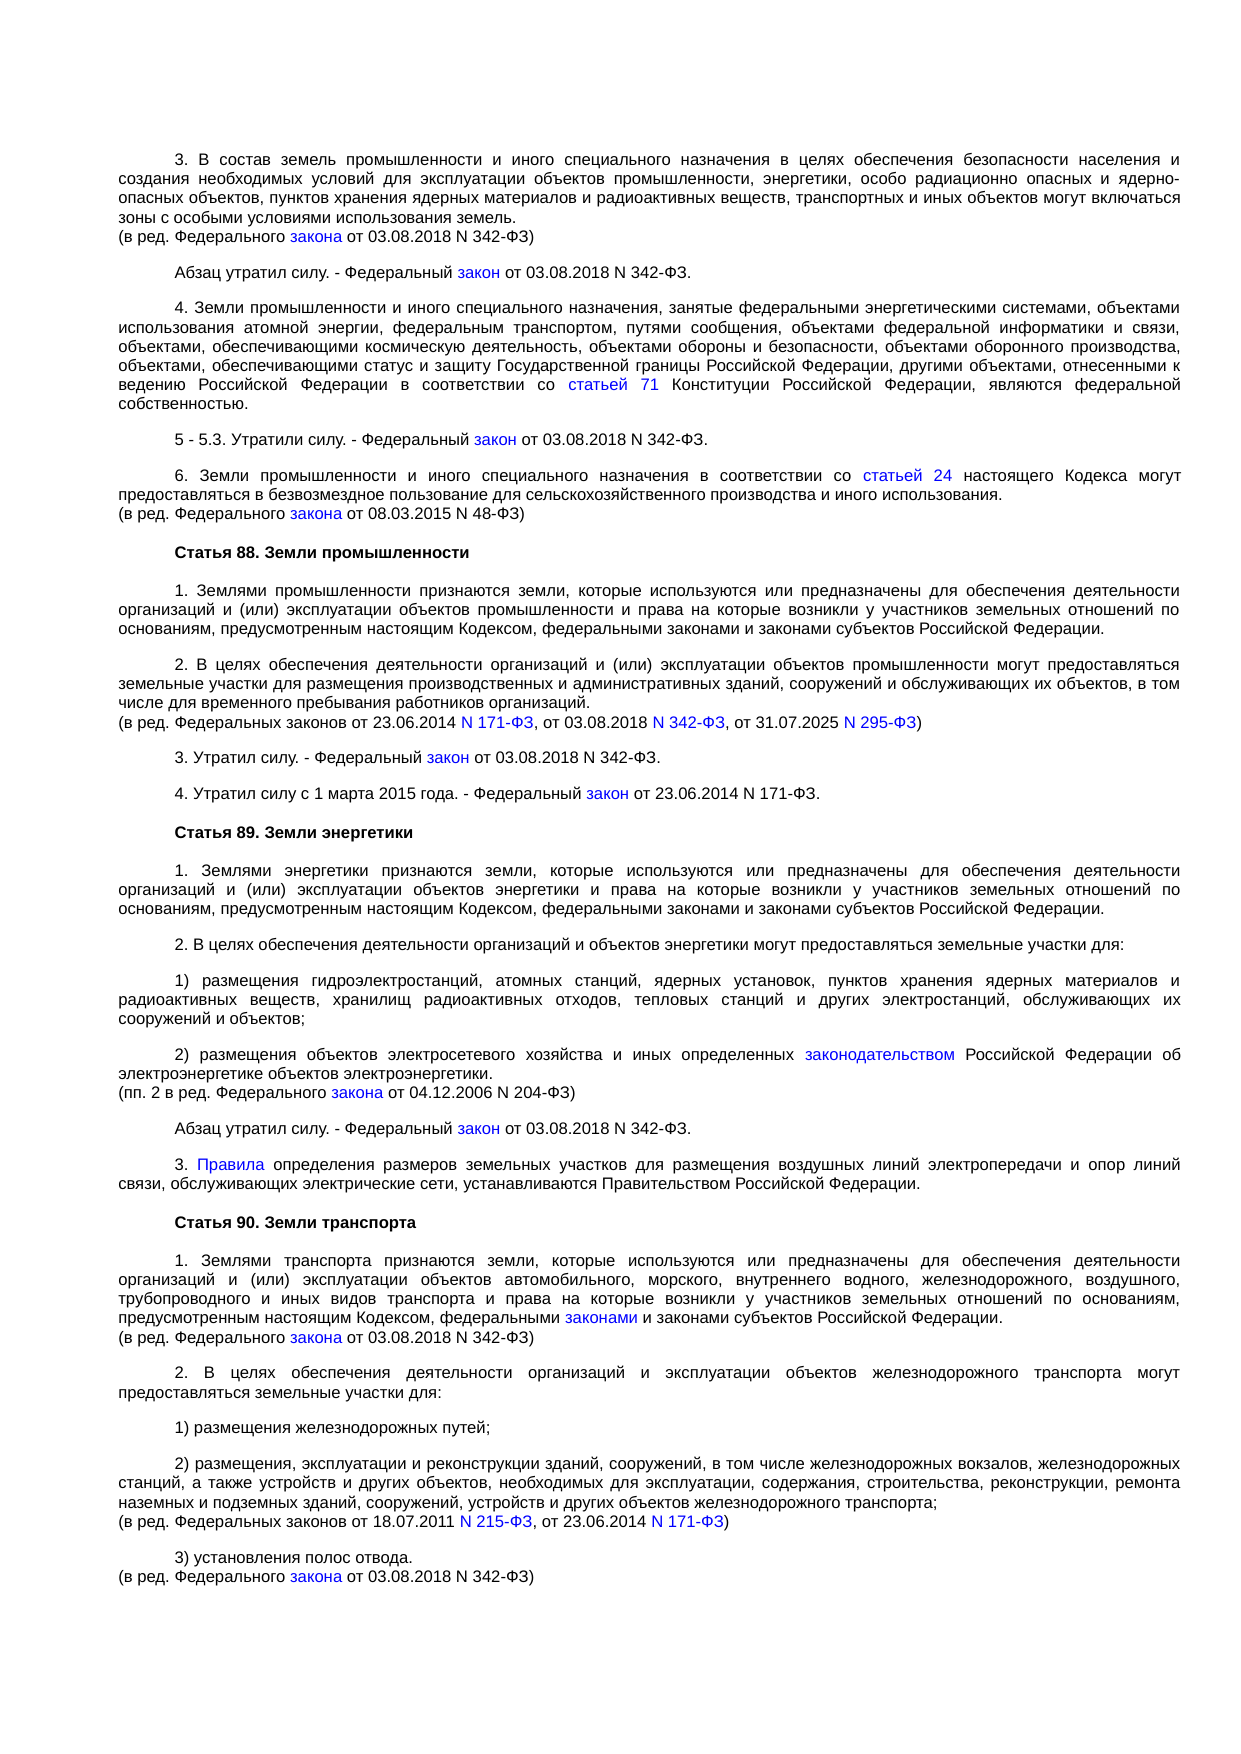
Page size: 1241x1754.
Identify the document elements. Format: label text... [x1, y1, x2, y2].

text 2. В целях обеспечения деятельности организаций и объектов энергетики могут предоставляться земельные участки для: [118, 935, 1181, 954]
text (в ред. Федерального закона от 03.08.2018 N 342-ФЗ) [118, 1567, 1181, 1586]
text 1) размещения гидроэлектростанций, атомных станций, ядерных установок, пунктов хранения ядерных материалов и радиоактивных веществ, хранилищ радиоактивных отходов, тепловых станций и других электростанций, обслуживающих их сооружений и объектов; [118, 971, 1181, 1028]
text 1. Землями транспорта признаются земли, которые используются или предназначены для обеспечения деятельности организаций и (или) эксплуатации объектов автомобильного, морского, внутреннего водного, железнодорожного, воздушного, трубопроводного и иных видов транспорта и права на которые возникли у участников земельных отношений по основаниям, предусмотренным настоящим Кодексом, федеральными законами и законами субъектов Российской Федерации. [118, 1251, 1181, 1327]
text (в ред. Федерального закона от 08.03.2015 N 48-ФЗ) [118, 504, 1181, 523]
text 4. Земли промышленности и иного специального назначения, занятые федеральными энергетическими системами, объектами использования атомной энергии, федеральным транспортом, путями сообщения, объектами федеральной информатики и связи, объектами, обеспечивающими космическую деятельность, объектами обороны и безопасности, объектами оборонного производства, объектами, обеспечивающими статус и защиту Государственной границы Российской Федерации, другими объектами, отнесенными к ведению Российской Федерации в соответствии со статьей 71 Конституции Российской Федерации, являются федеральной собственностью. [118, 298, 1181, 413]
text (в ред. Федеральных законов от 18.07.2011 N 215-ФЗ, от 23.06.2014 N 171-ФЗ) [118, 1512, 1181, 1531]
text 2) размещения объектов электросетевого хозяйства и иных определенных законодательством Российской Федерации об электроэнергетике объектов электроэнергетики. [118, 1045, 1181, 1083]
text 2) размещения, эксплуатации и реконструкции зданий, сооружений, в том числе железнодорожных вокзалов, железнодорожных станций, а также устройств и других объектов, необходимых для эксплуатации, содержания, строительства, реконструкции, ремонта наземных и подземных зданий, сооружений, устройств и других объектов железнодорожного транспорта; [118, 1454, 1181, 1512]
text 2. В целях обеспечения деятельности организаций и (или) эксплуатации объектов промышленности могут предоставляться земельные участки для размещения производственных и административных зданий, сооружений и обслуживающих их объектов, в том числе для временного пребывания работников организаций. [118, 655, 1181, 712]
text 5 - 5.3. Утратили силу. - Федеральный закон от 03.08.2018 N 342-ФЗ. [118, 430, 1181, 449]
text 1) размещения железнодорожных путей; [118, 1418, 1181, 1437]
text 1. Землями энергетики признаются земли, которые используются или предназначены для обеспечения деятельности организаций и (или) эксплуатации объектов энергетики и права на которые возникли у участников земельных отношений по основаниям, предусмотренным настоящим Кодексом, федеральными законами и законами субъектов Российской Федерации. [118, 861, 1181, 918]
text (в ред. Федеральных законов от 23.06.2014 N 171-ФЗ, от 03.08.2018 N 342-ФЗ, от 31.07.2025 N 295-ФЗ) [118, 712, 1181, 732]
text 1. Землями промышленности признаются земли, которые используются или предназначены для обеспечения деятельности организаций и (или) эксплуатации объектов промышленности и права на которые возникли у участников земельных отношений по основаниям, предусмотренным настоящим Кодексом, федеральными законами и законами субъектов Российской Федерации. [118, 581, 1181, 638]
text (в ред. Федерального закона от 03.08.2018 N 342-ФЗ) [118, 1327, 1181, 1347]
text 4. Утратил силу с 1 марта 2015 года. - Федеральный закон от 23.06.2014 N 171-ФЗ. [118, 784, 1181, 803]
text 2. В целях обеспечения деятельности организаций и эксплуатации объектов железнодорожного транспорта могут предоставляться земельные участки для: [118, 1363, 1181, 1402]
text 3. Правила определения размеров земельных участков для размещения воздушных линий электропередачи и опор линий связи, обслуживающих электрические сети, устанавливаются Правительством Российской Федерации. [118, 1155, 1181, 1193]
text 3. Утратил силу. - Федеральный закон от 03.08.2018 N 342-ФЗ. [118, 748, 1181, 767]
text (пп. 2 в ред. Федерального закона от 04.12.2006 N 204-ФЗ) [118, 1083, 1181, 1102]
text 6. Земли промышленности и иного специального назначения в соответствии со статьей 24 настоящего Кодекса могут предоставляться в безвозмездное пользование для сельскохозяйственного производства и иного использования. [118, 466, 1181, 504]
subtitle Статья 90. Земли транспорта [118, 1212, 1181, 1232]
text Абзац утратил силу. - Федеральный закон от 03.08.2018 N 342-ФЗ. [118, 1119, 1181, 1138]
subtitle Статья 89. Земли энергетики [118, 822, 1181, 842]
text 3) установления полос отвода. [118, 1547, 1181, 1567]
text (в ред. Федерального закона от 03.08.2018 N 342-ФЗ) [118, 227, 1181, 246]
text 3. В состав земель промышленности и иного специального назначения в целях обеспечения безопасности населения и создания необходимых условий для эксплуатации объектов промышленности, энергетики, особо радиационно опасных и ядерно-опасных объектов, пунктов хранения ядерных материалов и радиоактивных веществ, транспортных и иных объектов могут включаться зоны с особыми условиями использования земель. [118, 150, 1181, 227]
text Абзац утратил силу. - Федеральный закон от 03.08.2018 N 342-ФЗ. [118, 262, 1181, 282]
subtitle Статья 88. Земли промышленности [118, 542, 1181, 562]
